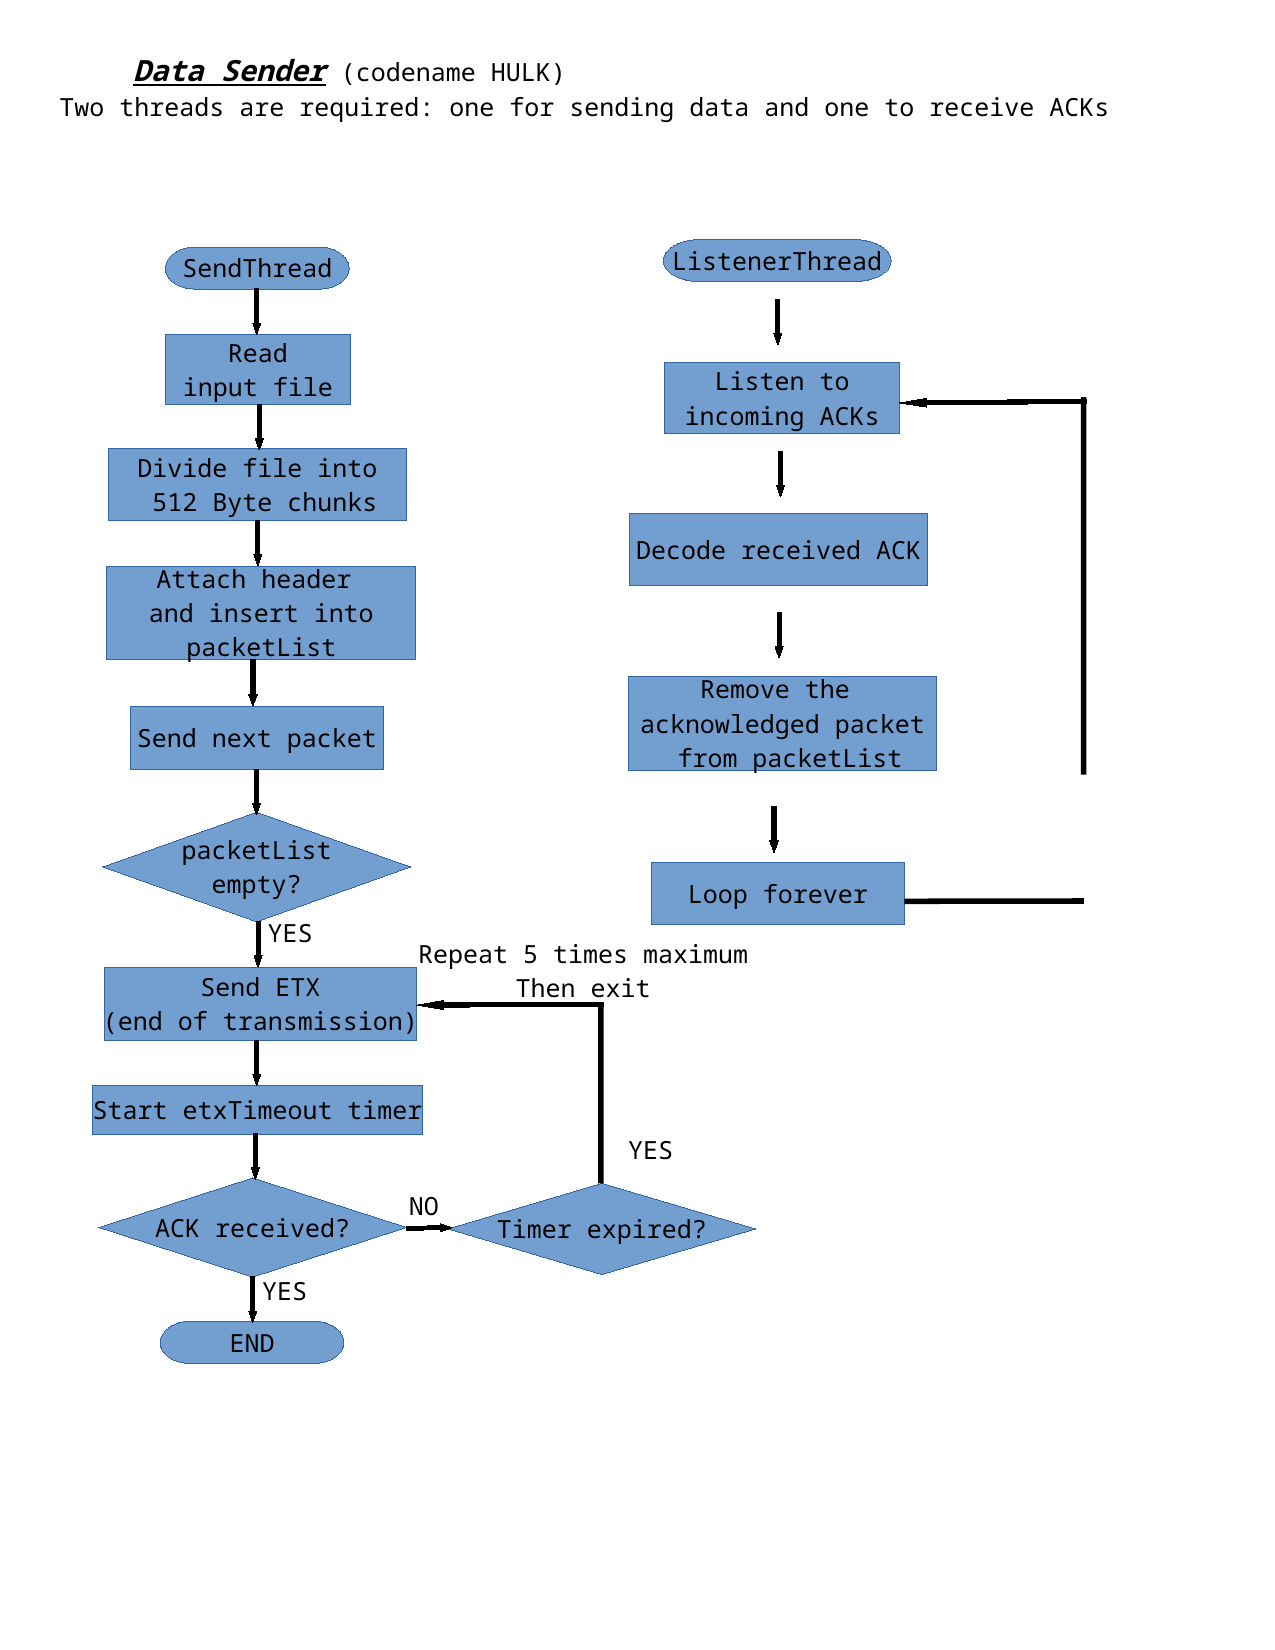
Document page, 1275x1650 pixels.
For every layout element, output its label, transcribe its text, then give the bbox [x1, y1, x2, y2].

text Two threads are required: one for sending data and one to receive ACKs [59, 90, 1157, 124]
text Data Sender (codename HULK) [133, 50, 1157, 90]
